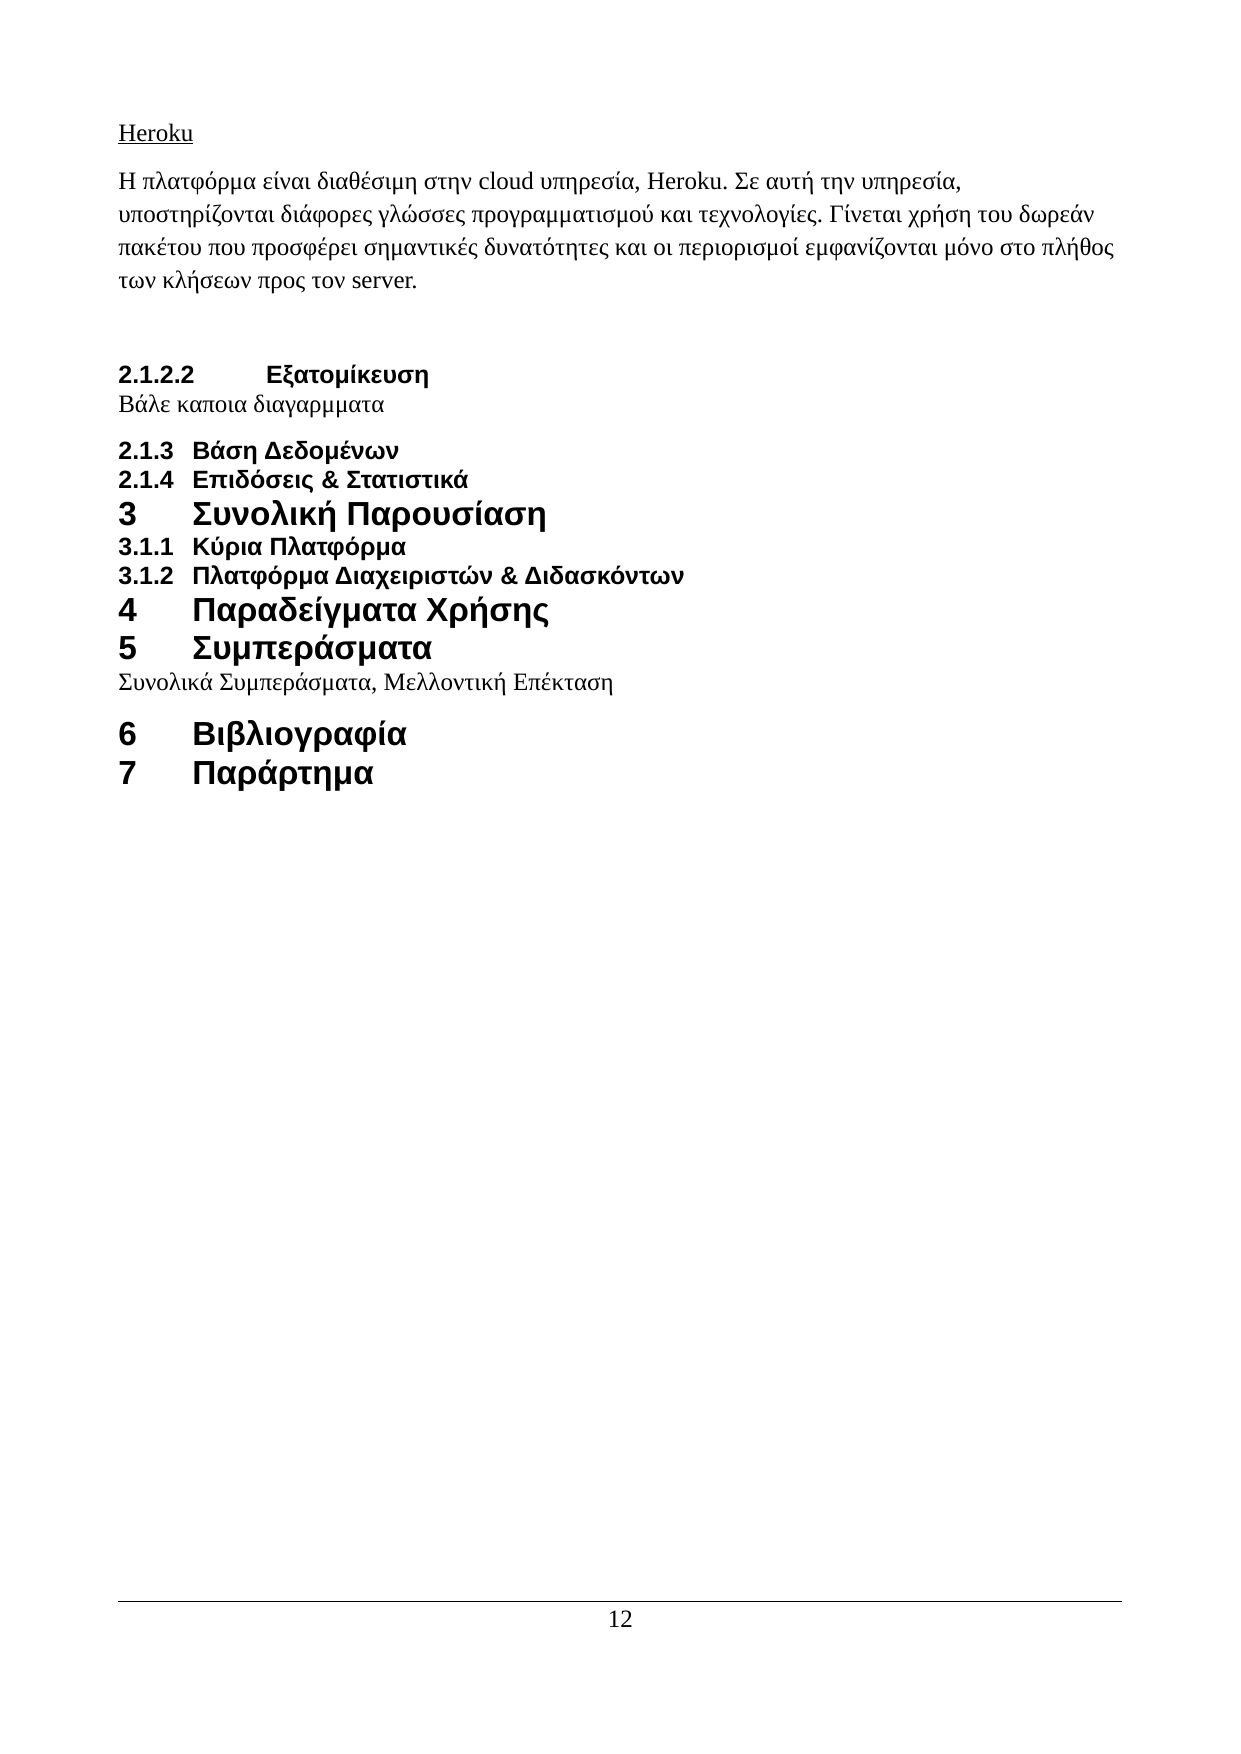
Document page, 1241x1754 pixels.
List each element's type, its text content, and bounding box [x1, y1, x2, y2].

subtitle Βιβλιογραφία [118, 714, 1122, 753]
subtitle Βάση Δεδομένων [118, 436, 1122, 465]
text Heroku [118, 118, 1122, 147]
subtitle Εξατομίκευση [118, 360, 1122, 389]
text Η πλατφόρμα είναι διαθέσιμη στην cloud υπηρεσία, Heroku. Σε αυτή την υπηρεσία, υποστηρίζονται διάφορες γλώσσες προγραμματισμού και τεχνολογίες. Γίνεται χρήση του δωρεάν πακέτου που προσφέρει σημαντικές δυνατότητες και οι περιορισμοί εμφανίζονται μόνο στο πλήθος των κλήσεων προς τον server. [118, 166, 1122, 293]
subtitle Συνολική Παρουσίαση [118, 494, 1122, 532]
subtitle Κύρια Πλατφόρμα [118, 532, 1122, 561]
subtitle Συμπεράσματα [118, 628, 1122, 667]
text Συνολικά Συμπεράσματα, Μελλοντική Επέκταση [118, 667, 1122, 695]
subtitle Παραδείγματα Χρήσης [118, 590, 1122, 628]
subtitle Παράρτημα [118, 753, 1122, 791]
subtitle Πλατφόρμα Διαχειριστών & Διδασκόντων [118, 561, 1122, 590]
text Βάλε καποια διαγαρμματα [118, 389, 1122, 417]
subtitle Επιδόσεις & Στατιστικά [118, 465, 1122, 494]
